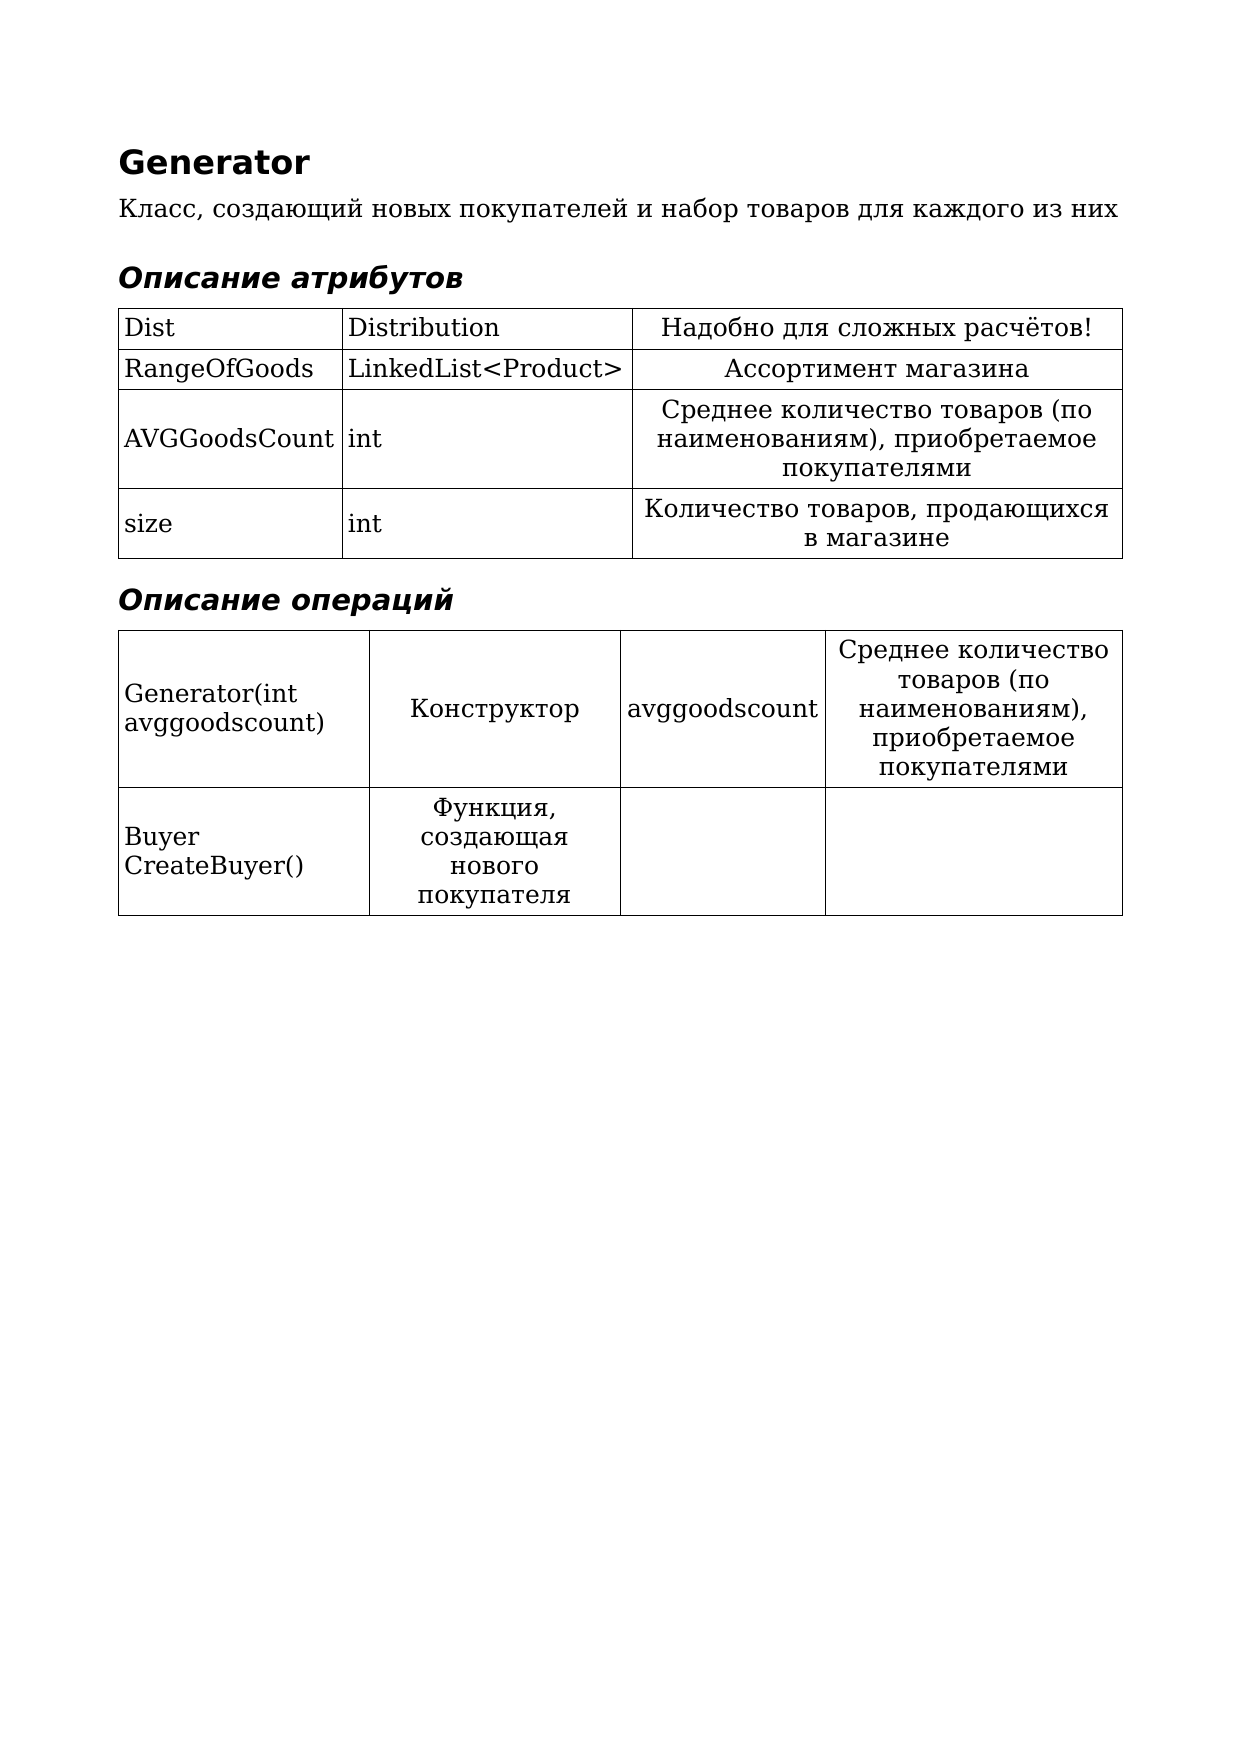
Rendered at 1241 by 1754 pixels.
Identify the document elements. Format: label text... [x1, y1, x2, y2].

table_header avggoodscount [621, 631, 825, 787]
table_header Distribution [343, 309, 632, 348]
subtitle Описание операций [118, 583, 1122, 617]
table_header Generator(int avggoodscount) [119, 631, 369, 787]
table_header Надобно для сложных расчётов! [633, 309, 1122, 348]
table_cell Количество товаров, продающихся в магазине [633, 489, 1122, 558]
table_cell [826, 788, 1122, 915]
table_cell RangeOfGoods [119, 350, 342, 389]
table_cell int [343, 390, 632, 488]
text Класс, создающий новых покупателей и набор товаров для каждого из них [118, 195, 1122, 224]
table_cell size [119, 489, 342, 558]
table_cell AVGGoodsCount [119, 390, 342, 488]
subtitle Описание атрибутов [118, 261, 1122, 295]
table_cell Ассортимент магазина [633, 350, 1122, 389]
table_cell Buyer CreateBuyer() [119, 788, 369, 915]
table_header Среднее количество товаров (по наименованиям), приобретаемое покупателями [826, 631, 1122, 787]
table_cell int [343, 489, 632, 558]
subtitle Generator [118, 143, 1122, 182]
table_cell [621, 788, 825, 915]
table_cell LinkedList<Product> [343, 350, 632, 389]
table_cell Среднее количество товаров (по наименованиям), приобретаемое покупателями [633, 390, 1122, 488]
table_header Конструктор [370, 631, 620, 787]
table_header Dist [119, 309, 342, 348]
table_cell Функция, создающая нового покупателя [370, 788, 620, 915]
